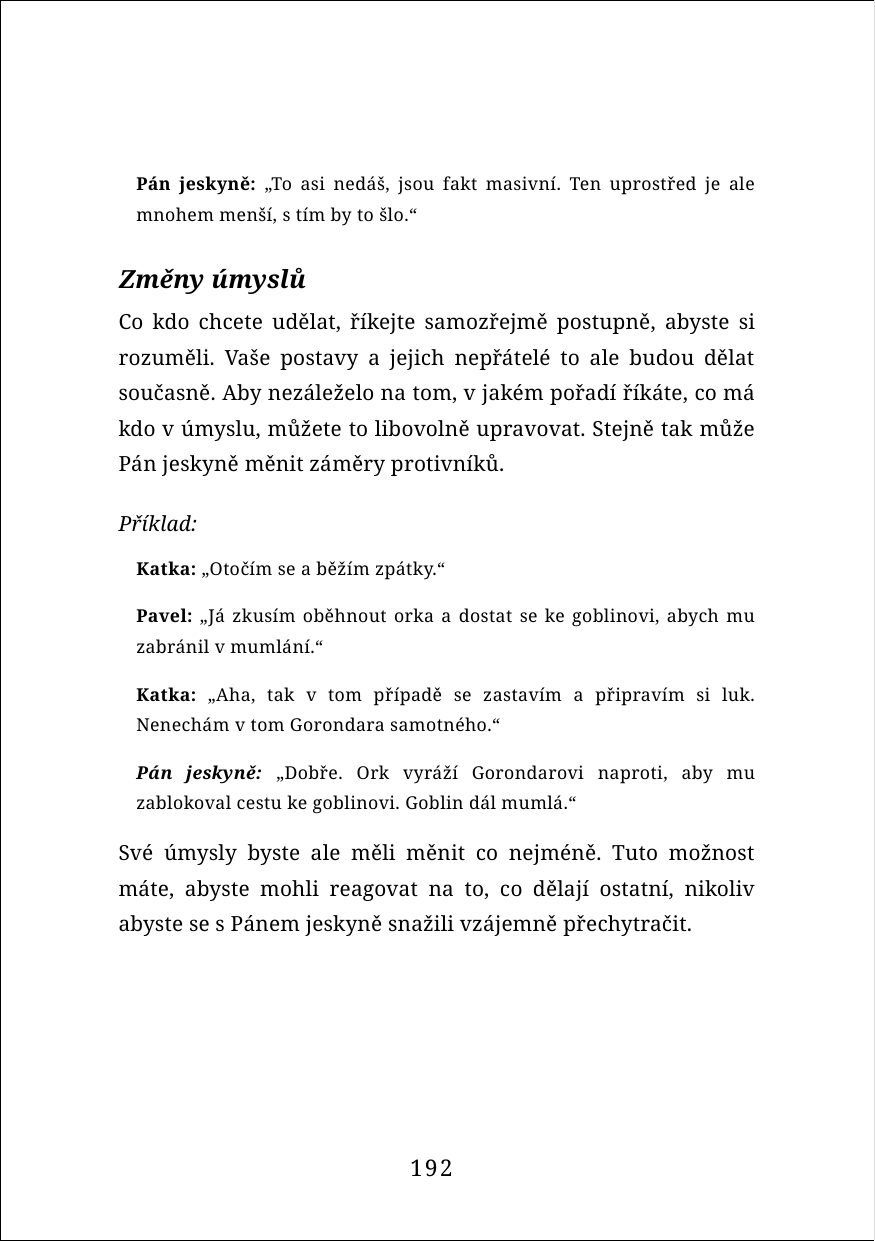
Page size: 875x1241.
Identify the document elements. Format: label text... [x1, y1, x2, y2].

text Své úmysly byste ale měli měnit co nejméně. Tuto možnost máte, abyste mohli reagovat na to, co dělají ostatní, nikoliv abyste se s Pánem jeskyně snažili vzájemně přechytračit. [118, 838, 756, 938]
text Katka: „Aha, tak v tom případě se zastavím a připravím si luk. Nenechám v tom Gorondara samotného.“ [136, 682, 756, 736]
text Katka: „Otočím se a běžím zpátky.“ [136, 556, 756, 580]
text Příklad: [118, 509, 756, 537]
text Co kdo chcete udělat, říkejte samozřejmě postupně, abyste si rozuměli. Vaše postavy a jejich nepřátelé to ale budou dělat současně. Aby nezáleželo na tom, v jakém pořadí říkáte, co má kdo v úmyslu, můžete to libovolně upravovat. Stejně tak může Pán jeskyně měnit záměry protivníků. [118, 307, 756, 478]
text Pavel: „Já zkusím oběhnout orka a dostat se ke goblinovi, abych mu zabránil v mumlání.“ [136, 604, 756, 658]
subtitle Změny úmyslů [118, 262, 756, 296]
text Pán jeskyně: „To asi nedáš, jsou fakt masivní. Ten uprostřed je ale mnohem menší, s tím by to šlo.“ [136, 172, 756, 226]
text Pán jeskyně: „Dobře. Ork vyráží Gorondarovi naproti, aby mu zablokoval cestu ke goblinovi. Goblin dál mumlá.“ [136, 760, 756, 814]
